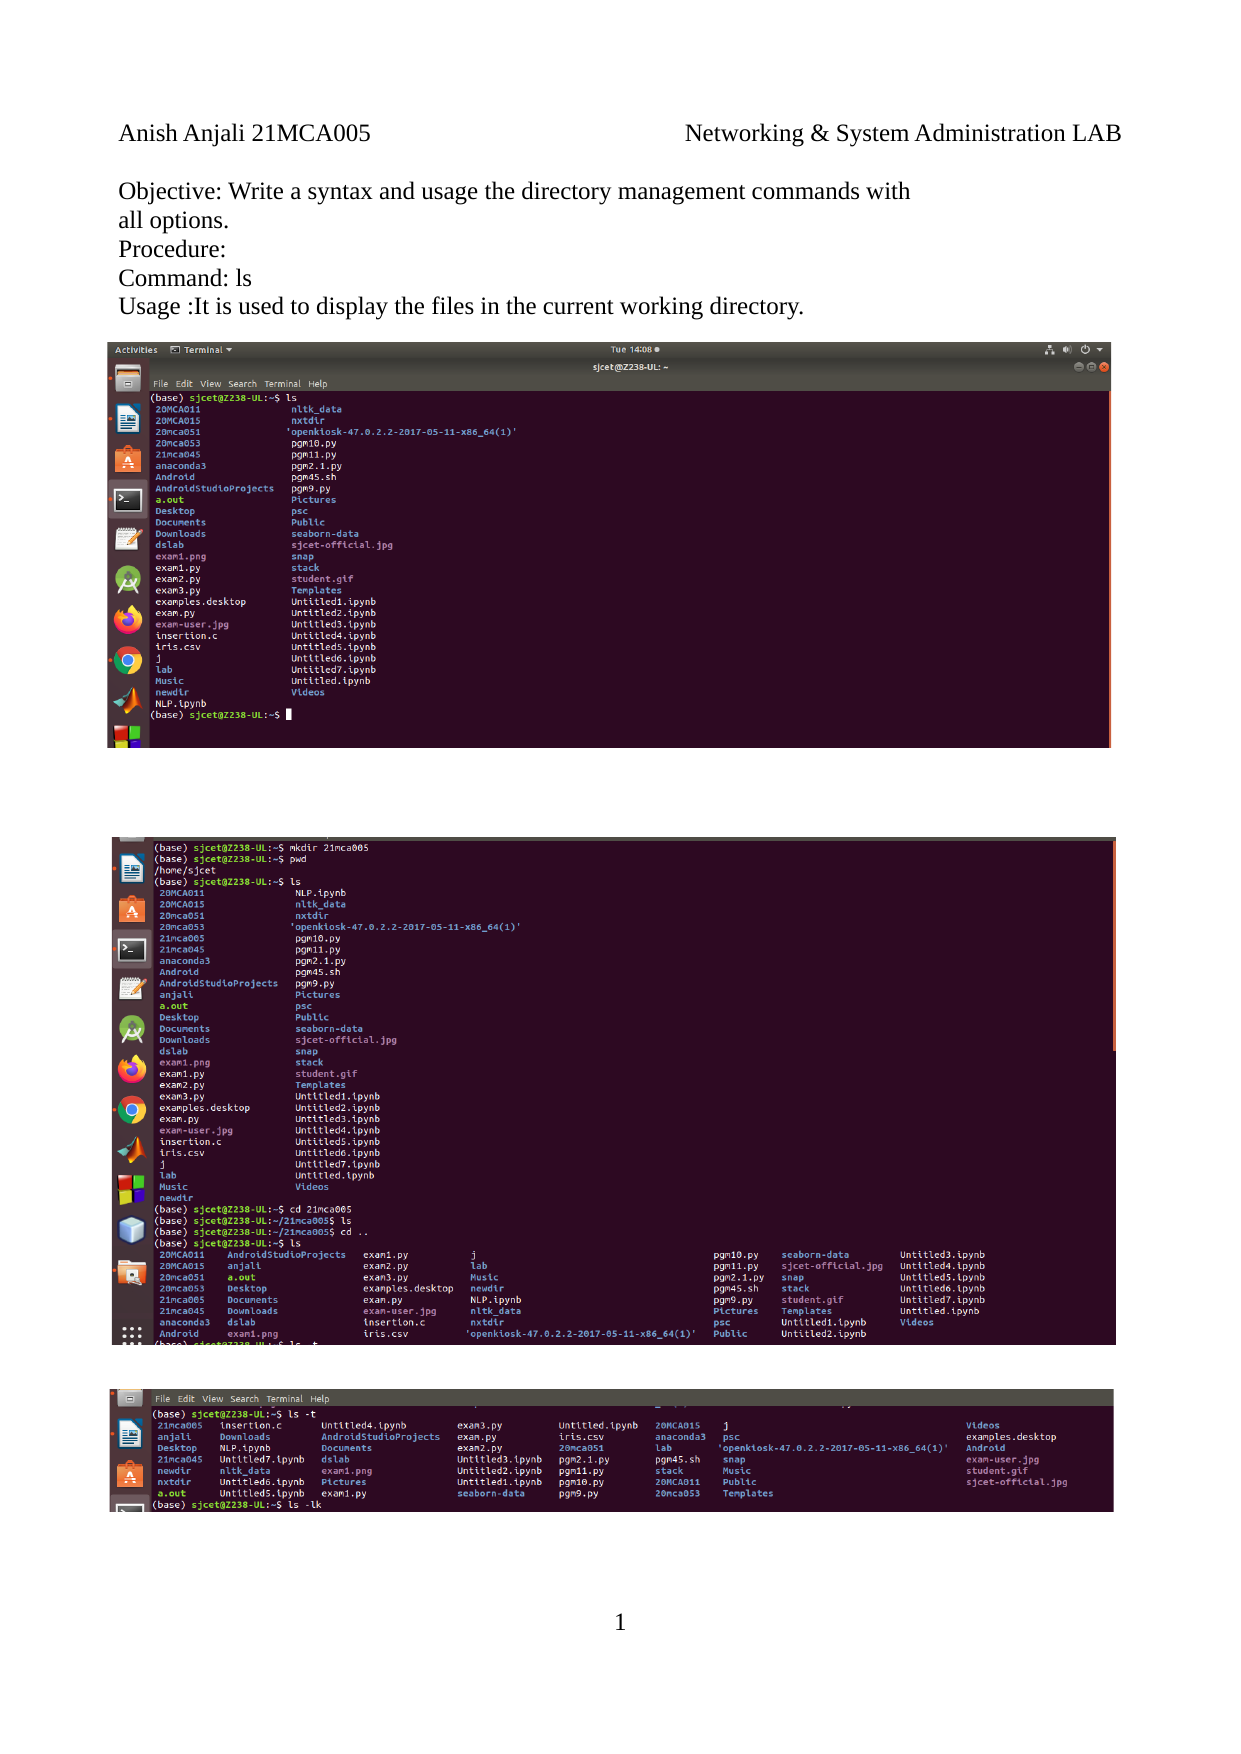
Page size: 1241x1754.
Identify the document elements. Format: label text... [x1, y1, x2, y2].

picture [109, 1389, 1114, 1422]
text Command: ls [118, 263, 1122, 291]
text Procedure: [118, 234, 1122, 263]
text all options. [118, 205, 1122, 234]
picture [107, 342, 1112, 748]
text Usage :It is used to display the files in the current working directory. [118, 291, 1122, 320]
text Objective: Write a syntax and usage the directory management commands with [118, 176, 1122, 205]
picture [111, 837, 1116, 1345]
